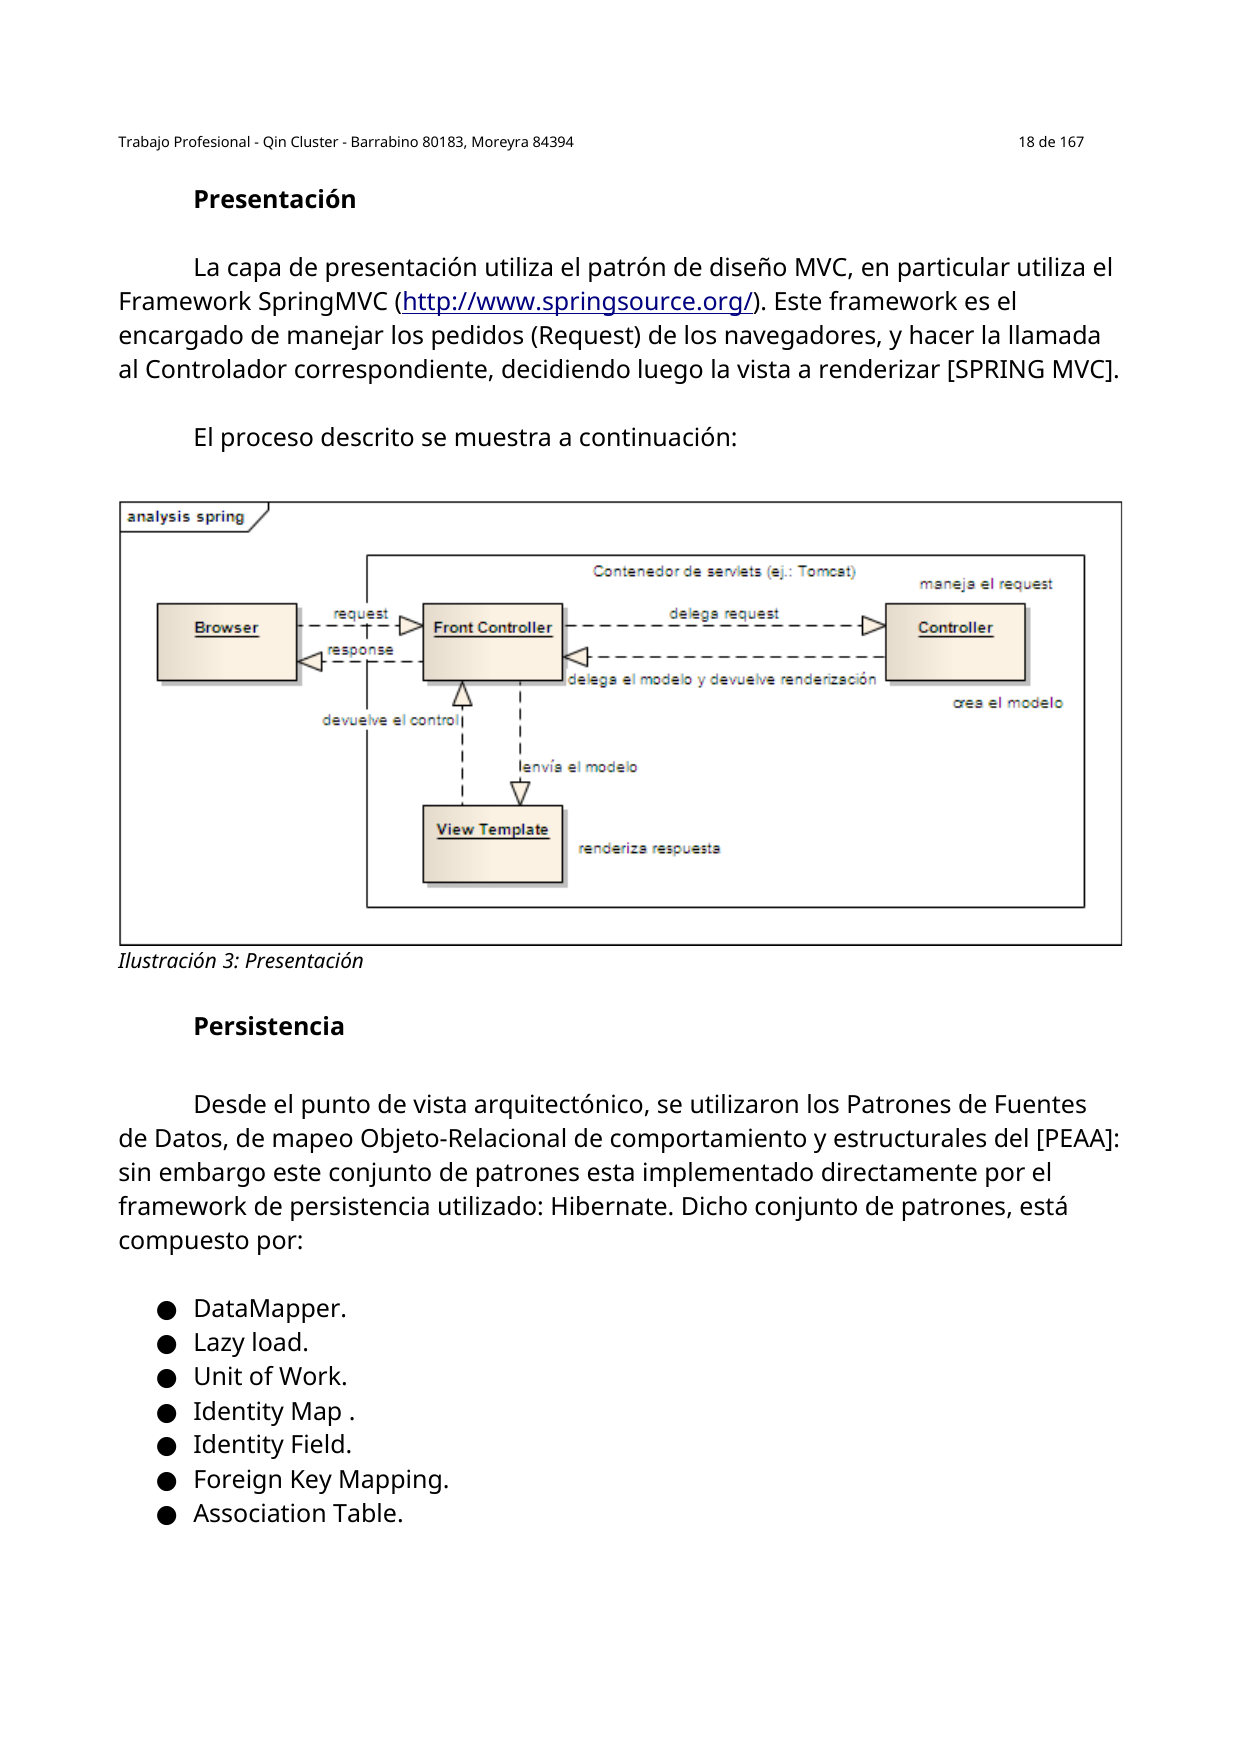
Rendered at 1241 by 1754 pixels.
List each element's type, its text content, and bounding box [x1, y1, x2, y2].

picture [118, 500, 1123, 946]
text Ilustración 3: Presentación [118, 946, 1122, 974]
list Unit of Work. [177, 1359, 1122, 1393]
text Persistencia [118, 1008, 1122, 1042]
list DataMapper. [177, 1291, 1122, 1325]
list Lazy load. [177, 1325, 1122, 1359]
text Presentación [118, 182, 1122, 216]
text Desde el punto de vista arquitectónico, se utilizaron los Patrones de Fuentes de Datos, de mapeo Objeto-Relacional de comportamiento y estructurales del [PEAA]: sin embargo este conjunto de patrones esta implementado directamente por el framework de persistencia utilizado: Hibernate. Dicho conjunto de patrones, está compuesto por: [118, 1087, 1122, 1257]
list Identity Map . [177, 1393, 1122, 1427]
text La capa de presentación utiliza el patrón de diseño MVC, en particular utiliza el Framework SpringMVC (http://www.springsource.org/). Este framework es el encargado de manejar los pedidos (Request) de los navegadores, y hacer la llamada al Controlador correspondiente, decidiendo luego la vista a renderizar [SPRING MVC]. [118, 250, 1122, 386]
text El proceso descrito se muestra a continuación: [118, 420, 1122, 454]
list Association Table. [177, 1495, 1122, 1529]
list Foreign Key Mapping. [177, 1461, 1122, 1495]
list Identity Field. [177, 1427, 1122, 1461]
